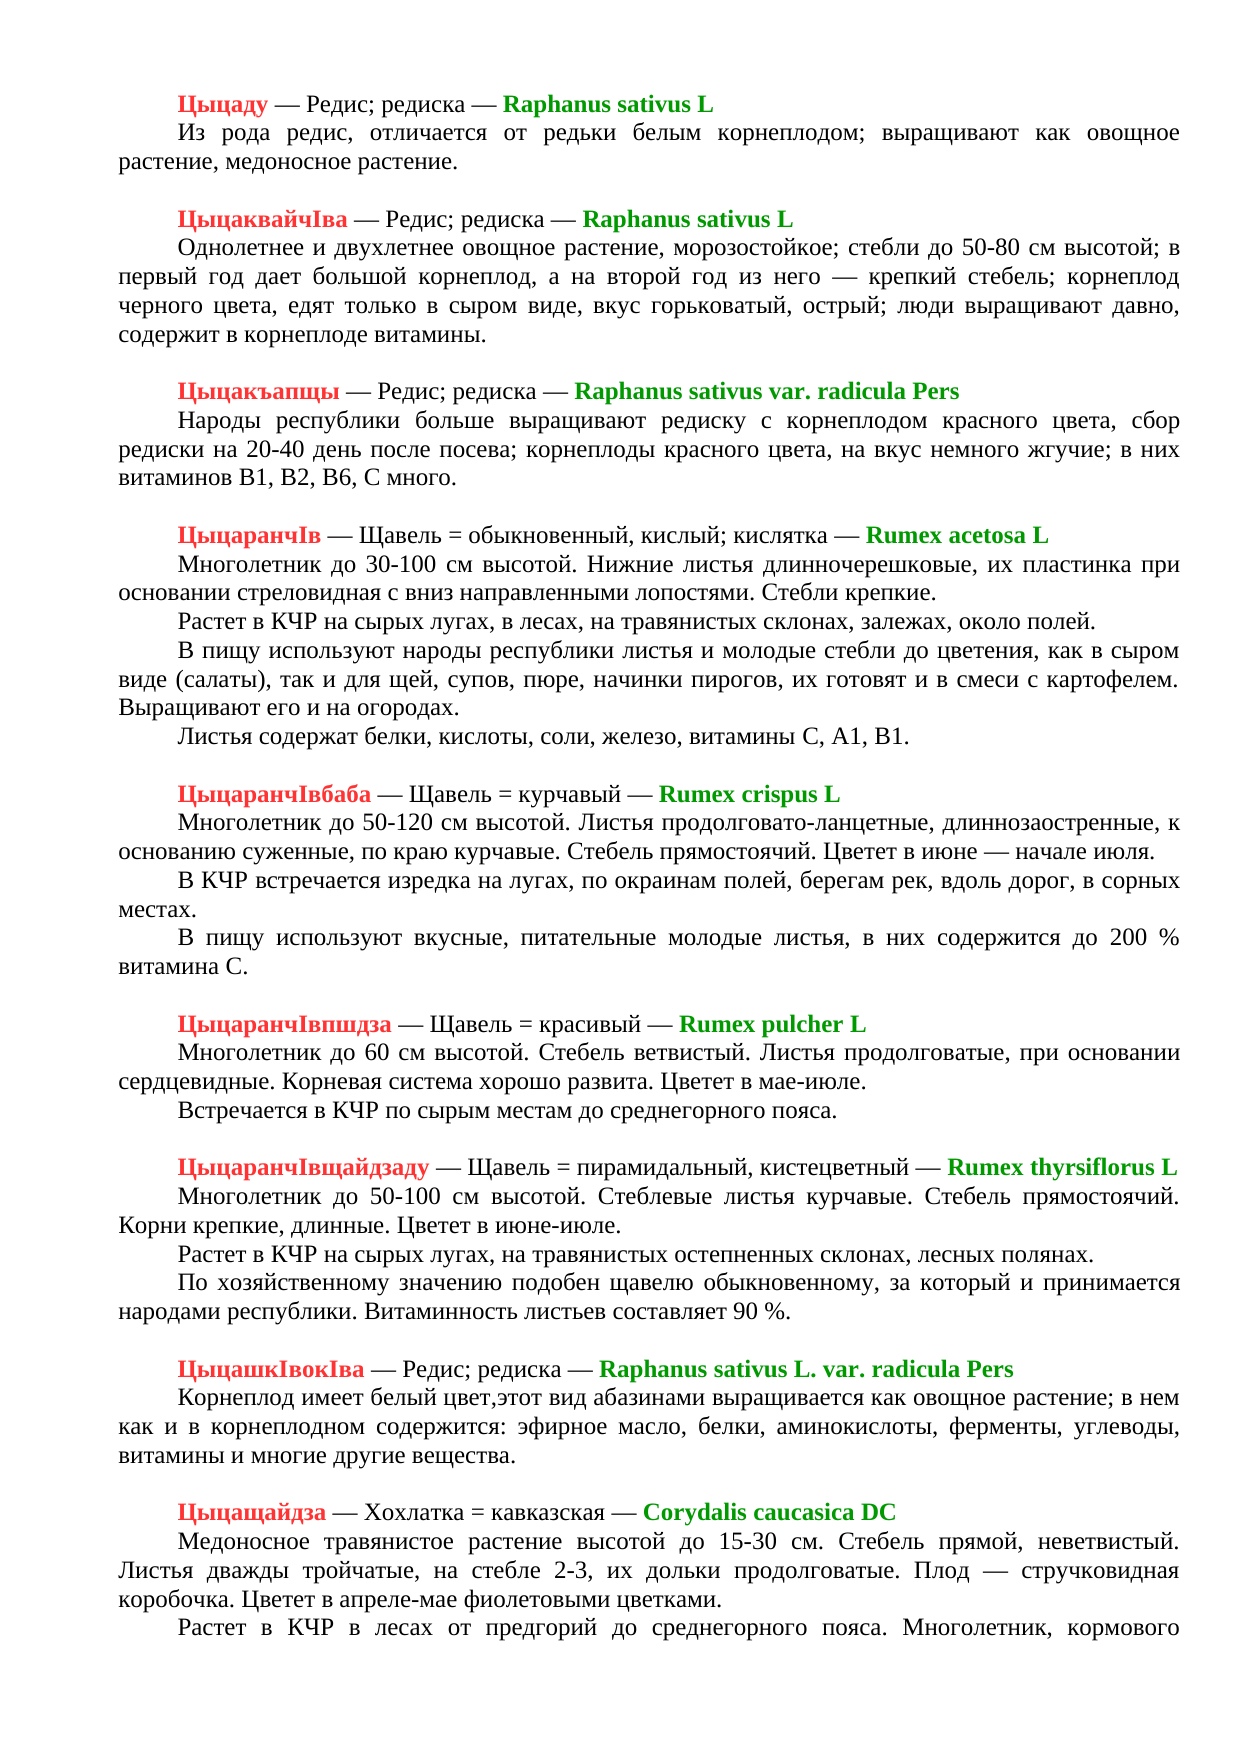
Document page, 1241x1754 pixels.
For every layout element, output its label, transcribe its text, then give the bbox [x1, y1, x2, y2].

text Цыцаду — Редис; редиска — Raphanus sativus L [118, 89, 1181, 117]
text По хозяйственному значению подобен щавелю обыкновенному, за который и принимается народами республики. Витаминность листьев составляет 90 %. [118, 1267, 1181, 1325]
text Многолетник до 30-100 см высотой. Нижние листья длинночерешковые, их пластинка при основании стреловидная с вниз направленными лопостями. Стебли крепкие. [118, 549, 1181, 606]
text ЦыцаранчIвщайдзаду — Щавель = пирамидальный, кистецветный — Rumex thyrsiflorus L [118, 1152, 1181, 1181]
text В пищу используют вкусные, питательные молодые листья, в них содержится до 200 % витамина C. [118, 922, 1181, 980]
text Многолетник до 50-100 см высотой. Стеблевые листья курчавые. Стебель прямостоячий. Корни крепкие, длинные. Цветет в июне-июле. [118, 1181, 1181, 1239]
text Корнеплод имеет белый цвет,этот вид абазинами выращивается как овощное растение; в нем как и в корнеплодном содержится: эфирное масло, белки, аминокислоты, ферменты, углеводы, витамины и многие другие вещества. [118, 1382, 1181, 1469]
text В КЧР встречается изредка на лугах, по окраинам полей, берегам рек, вдоль дорог, в сорных местах. [118, 865, 1181, 922]
text ЦыцаранчIвбаба — Щавель = курчавый — Rumex crispus L [118, 779, 1181, 807]
text Встречается в КЧР по сырым местам до среднегорного пояса. [118, 1095, 1181, 1124]
text Медоносное травянистое растение высотой до 15-30 см. Стебель прямой, неветвистый. Листья дважды тройчатые, на стебле 2-3, их дольки продолговатые. Плод — стручковидная коробочка. Цветет в апреле-мае фиолетовыми цветками. [118, 1526, 1181, 1612]
text Растет в КЧР в лесах от предгорий до среднегорного пояса. Многолетник, кормового [118, 1612, 1181, 1641]
text Народы республики больше выращивают редиску с корнеплодом красного цвета, сбор редиски на 20-40 день после посева; корнеплоды красного цвета, на вкус немного жгучие; в них витаминов B1, B2, B6, C много. [118, 405, 1181, 491]
text Растет в КЧР на сырых лугах, на травянистых остепненных склонах, лесных полянах. [118, 1239, 1181, 1267]
text Цыцащайдза — Хохлатка = кавказская — Corydalis caucasica DC [118, 1497, 1181, 1526]
text Из рода редис, отличается от редьки белым корнеплодом; выращивают как овощное растение, медоносное растение. [118, 117, 1181, 175]
text В пищу используют народы республики листья и молодые стебли до цветения, как в сыром виде (салаты), так и для щей, супов, пюре, начинки пирогов, их готовят и в смеси с картофелем. Выращивают его и на огородах. [118, 635, 1181, 721]
text Многолетник до 50-120 см высотой. Листья продолговато-ланцетные, длиннозаостренные, к основанию суженные, по краю курчавые. Стебель прямостоячий. Цветет в июне — начале июля. [118, 807, 1181, 865]
text Многолетник до 60 см высотой. Стебель ветвистый. Листья продолговатые, при основании сердцевидные. Корневая система хорошо развита. Цветет в мае-июле. [118, 1037, 1181, 1095]
text ЦыцаранчIвпшдза — Щавель = красивый — Rumex pulcher L [118, 1009, 1181, 1037]
text ЦыцаквайчIва — Редис; редиска — Raphanus sativus L [118, 204, 1181, 232]
text Листья содержат белки, кислоты, соли, железо, витамины C, A1, B1. [118, 721, 1181, 750]
text ЦыцаранчIв — Щавель = обыкновенный, кислый; кислятка — Rumex acetosa L [118, 520, 1181, 549]
text Растет в КЧР на сырых лугах, в лесах, на травянистых склонах, залежах, около полей. [118, 606, 1181, 635]
text ЦыцашкIвокIва — Редис; редиска — Raphanus sativus L. var. radicula Pers [118, 1354, 1181, 1382]
text Цыцакъапщы — Редис; редиска — Raphanus sativus var. radicula Pers [118, 376, 1181, 405]
text Однолетнее и двухлетнее овощное растение, морозостойкое; стебли до 50-80 см высотой; в первый год дает большой корнеплод, а на второй год из него — крепкий стебель; корнеплод черного цвета, едят только в сыром виде, вкус горьковатый, острый; люди выращивают давно, содержит в корнеплоде витамины. [118, 232, 1181, 347]
